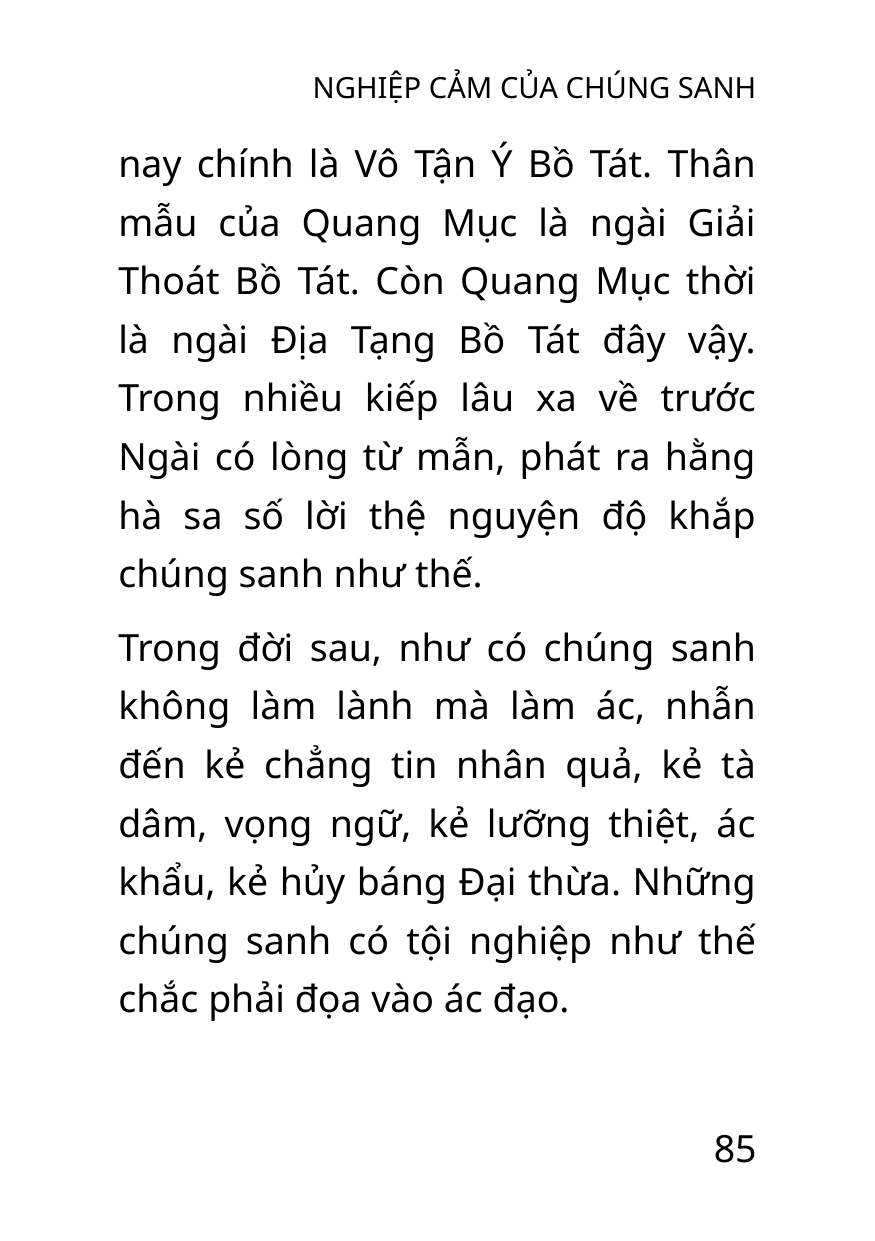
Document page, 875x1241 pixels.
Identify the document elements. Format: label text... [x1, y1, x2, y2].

text nay chính là Vô Tận Ý Bồ Tát. Thân mẫu của Quang Mục là ngài Giải Thoát Bồ Tát. Còn Quang Mục thời là ngài Địa Tạng Bồ Tát đây vậy. Trong nhiều kiếp lâu xa về trước Ngài có lòng từ mẫn, phát ra hằng hà sa số lời thệ nguyện độ khắp chúng sanh như thế. [118, 137, 756, 599]
text Trong đời sau, như có chúng sanh không làm lành mà làm ác, nhẫn đến kẻ chẳng tin nhân quả, kẻ tà dâm, vọng ngữ, kẻ lưỡng thiệt, ác khẩu, kẻ hủy báng Đại thừa. Những chúng sanh có tội nghiệp như thế chắc phải đọa vào ác đạo. [118, 621, 756, 1024]
